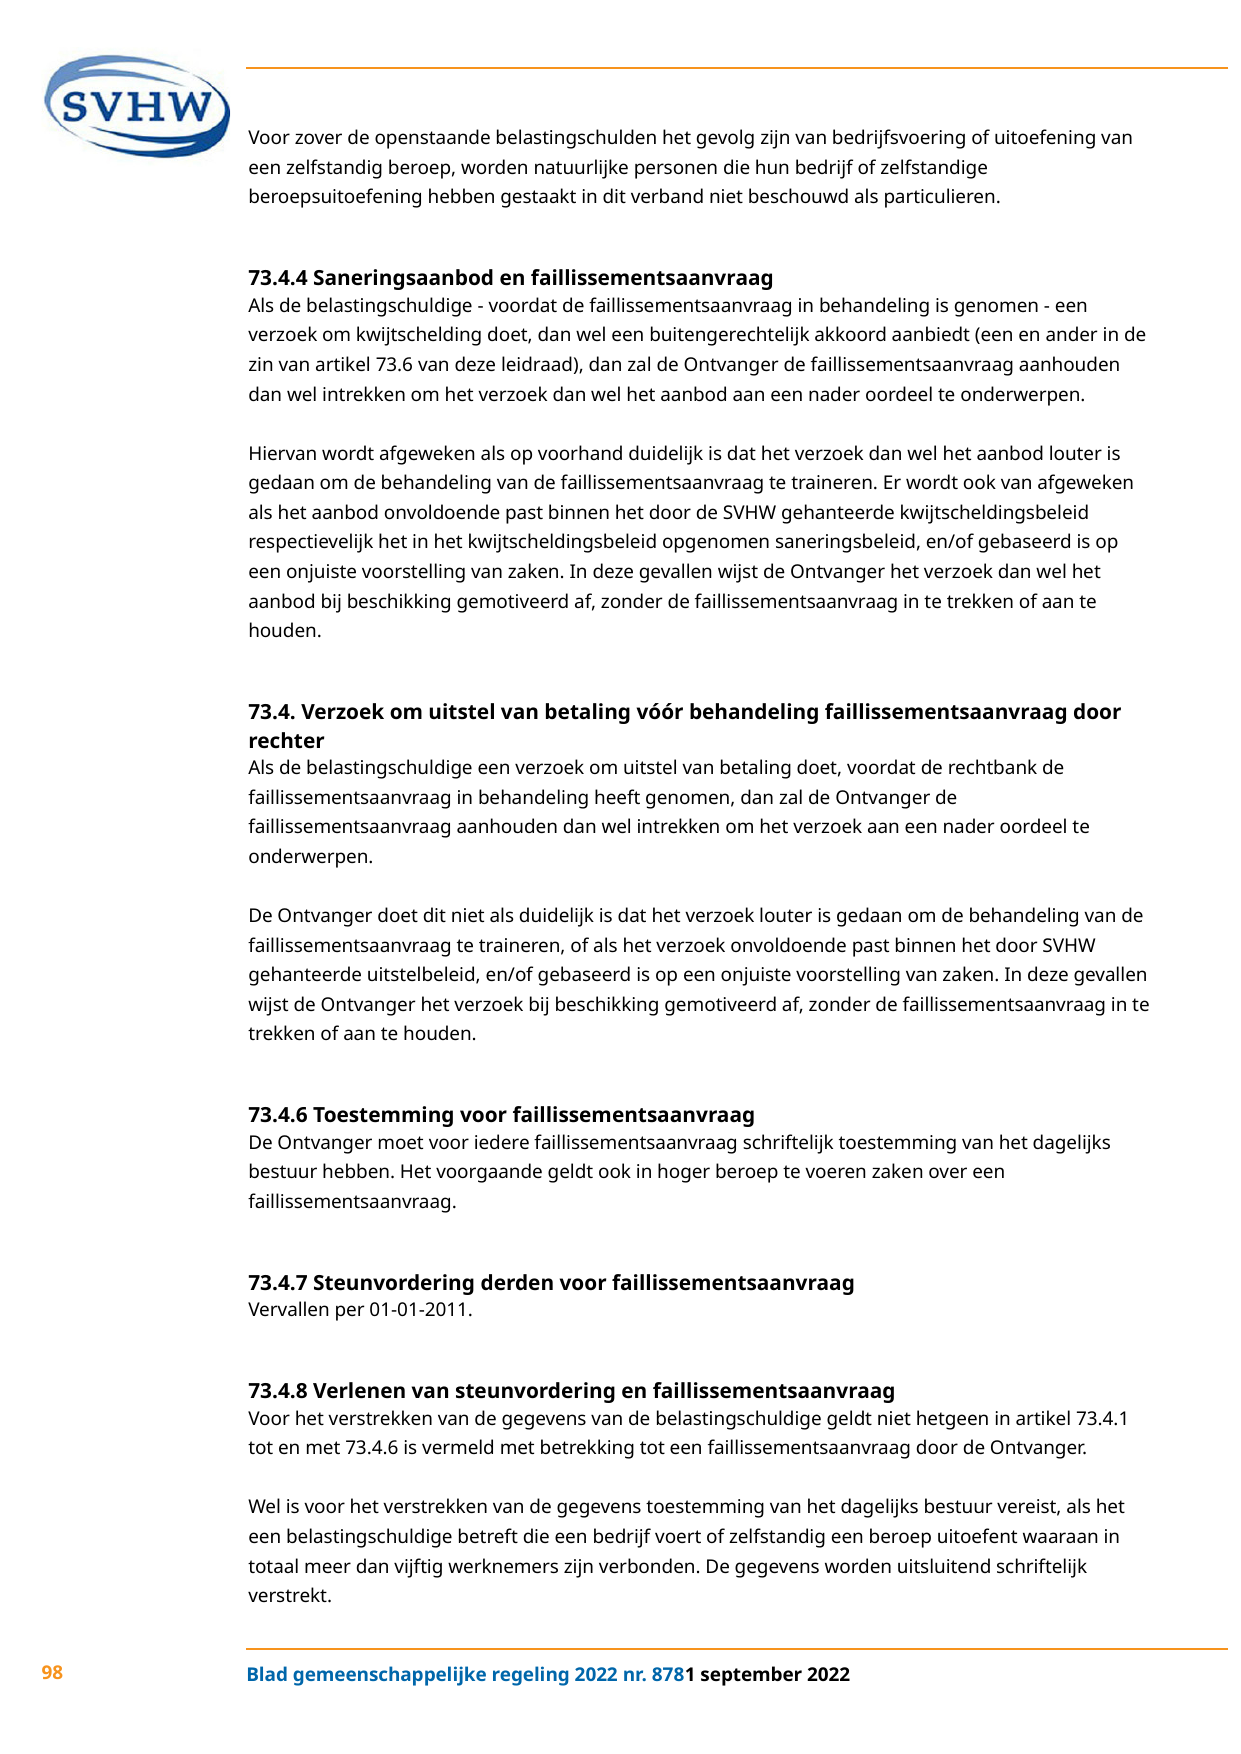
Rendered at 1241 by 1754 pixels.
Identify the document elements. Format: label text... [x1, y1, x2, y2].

text De Ontvanger moet voor iedere faillissementsaanvraag schriftelijk toestemming van het dagelijks bestuur hebben. Het voorgaande geldt ook in hoger beroep te voeren zaken over een faillissementsaanvraag. [248, 1129, 1152, 1214]
text Als de belastingschuldige een verzoek om uitstel van betaling doet, voordat de rechtbank de faillissementsaanvraag in behandeling heeft genomen, dan zal de Ontvanger de faillissementsaanvraag aanhouden dan wel intrekken om het verzoek aan een nader oordeel te onderwerpen. [248, 754, 1152, 869]
text Voor zover de openstaande belastingschulden het gevolg zijn van bedrijfsvoering of uitoefening van een zelfstandig beroep, worden natuurlijke personen die hun bedrijf of zelfstandige beroepsuitoefening hebben gestaakt in dit verband niet beschouwd als particulieren. [248, 124, 1152, 209]
text 73.4. Verzoek om uitstel van betaling vóór behandeling faillissementsaanvraag door rechter [248, 697, 1152, 754]
text Wel is voor het verstrekken van de gegevens toestemming van het dagelijks bestuur vereist, als het een belastingschuldige betreft die een bedrijf voert of zelfstandig een beroep uitoefent waaraan in totaal meer dan vijftig werknemers zijn verbonden. De gegevens worden uitsluitend schriftelijk verstrekt. [248, 1494, 1152, 1608]
text Hiervan wordt afgeweken als op voorhand duidelijk is dat het verzoek dan wel het aanbod louter is gedaan om de behandeling van de faillissementsaanvraag te traineren. Er wordt ook van afgeweken als het aanbod onvoldoende past binnen het door de SVHW gehanteerde kwijtscheldingsbeleid respectievelijk het in het kwijtscheldingsbeleid opgenomen saneringsbeleid, en/of gebaseerd is op een onjuiste voorstelling van zaken. In deze gevallen wijst de Ontvanger het verzoek dan wel het aanbod bij beschikking gemotiveerd af, zonder de faillissementsaanvraag in te trekken of aan te houden. [248, 440, 1152, 643]
text 73.4.7 Steunvordering derden voor faillissementsaanvraag [248, 1268, 1152, 1297]
text 73.4.8 Verlenen van steunvordering en faillissementsaanvraag [248, 1377, 1152, 1405]
text Als de belastingschuldige - voordat de faillissementsaanvraag in behandeling is genomen - een verzoek om kwijtschelding doet, dan wel een buitengerechtelijk akkoord aanbiedt (een en ander in de zin van artikel 73.6 van deze leidraad), dan zal de Ontvanger de faillissementsaanvraag aanhouden dan wel intrekken om het verzoek dan wel het aanbod aan een nader oordeel te onderwerpen. [248, 292, 1152, 406]
text Vervallen per 01-01-2011. [248, 1297, 1152, 1322]
text 73.4.6 Toestemming voor faillissementsaanvraag [248, 1101, 1152, 1129]
text De Ontvanger doet dit niet als duidelijk is dat het verzoek louter is gedaan om de behandeling van de faillissementsaanvraag te traineren, of als het verzoek onvoldoende past binnen het door SVHW gehanteerde uitstelbeleid, en/of gebaseerd is op een onjuiste voorstelling van zaken. In deze gevallen wijst de Ontvanger het verzoek bij beschikking gemotiveerd af, zonder de faillissementsaanvraag in te trekken of aan te houden. [248, 902, 1152, 1046]
text Voor het verstrekken van de gegevens van de belastingschuldige geldt niet hetgeen in artikel 73.4.1 tot en met 73.4.6 is vermeld met betrekking tot een faillissementsaanvraag door de Ontvanger. [248, 1405, 1152, 1460]
picture [41, 47, 231, 172]
text 73.4.4 Saneringsaanbod en faillissementsaanvraag [248, 263, 1152, 292]
